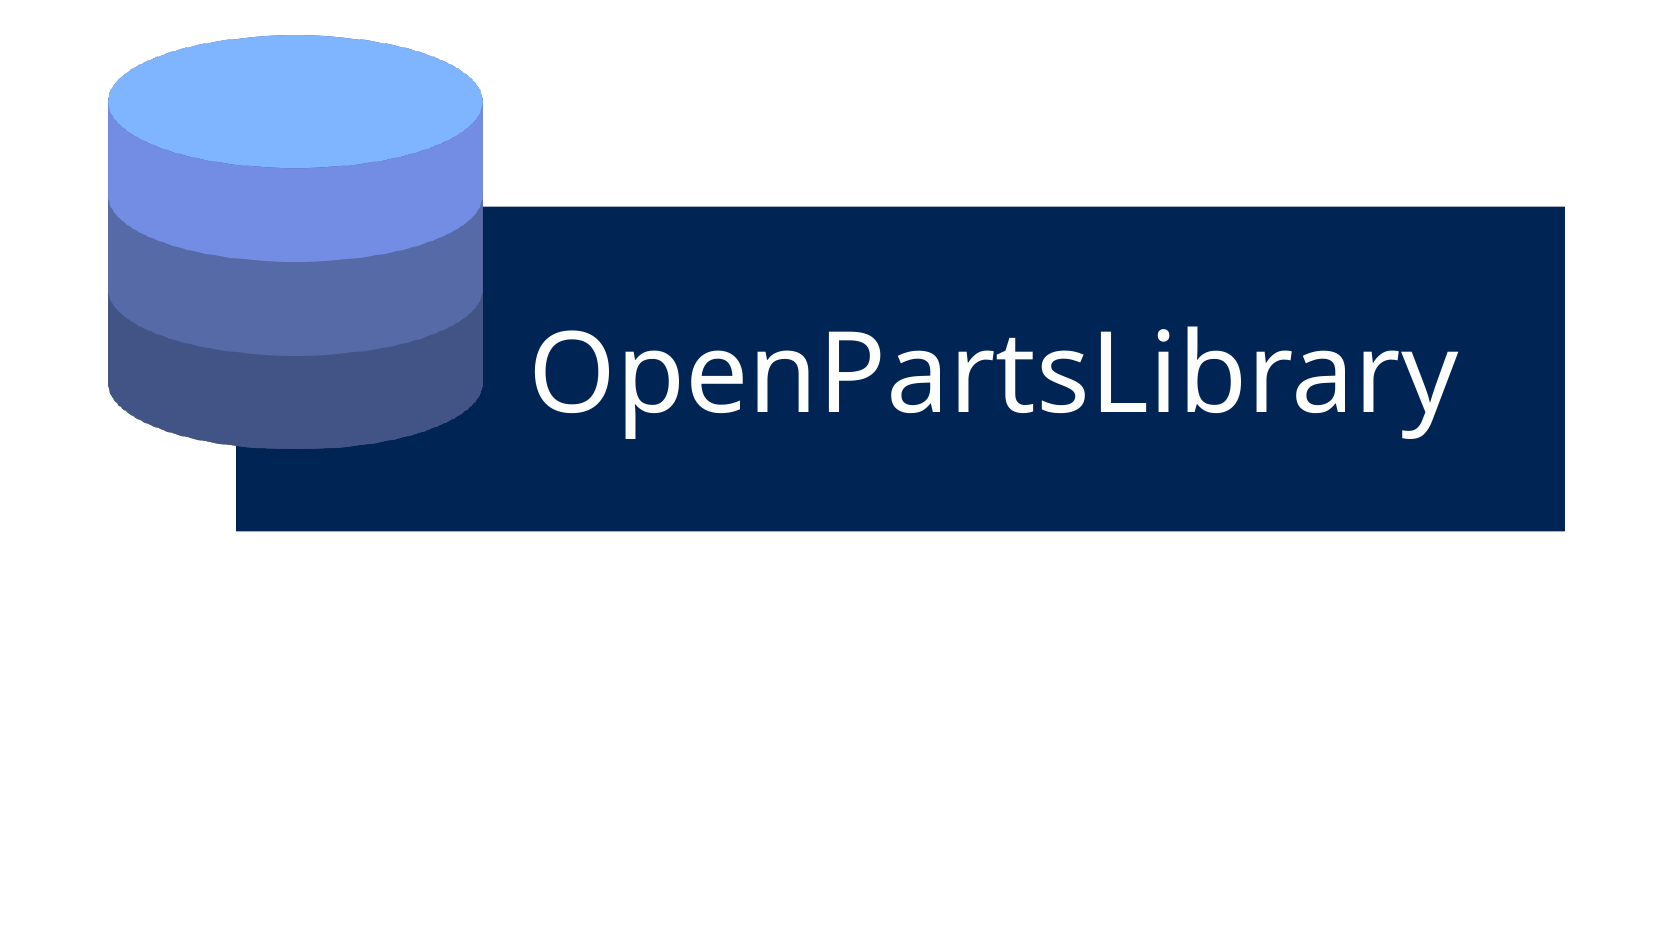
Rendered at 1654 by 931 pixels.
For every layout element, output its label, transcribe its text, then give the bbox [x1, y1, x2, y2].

text_box OpenPartsLibrary [513, 206, 1489, 532]
text_box [236, 206, 513, 532]
picture [88, 35, 502, 449]
text_box [1489, 206, 1565, 532]
